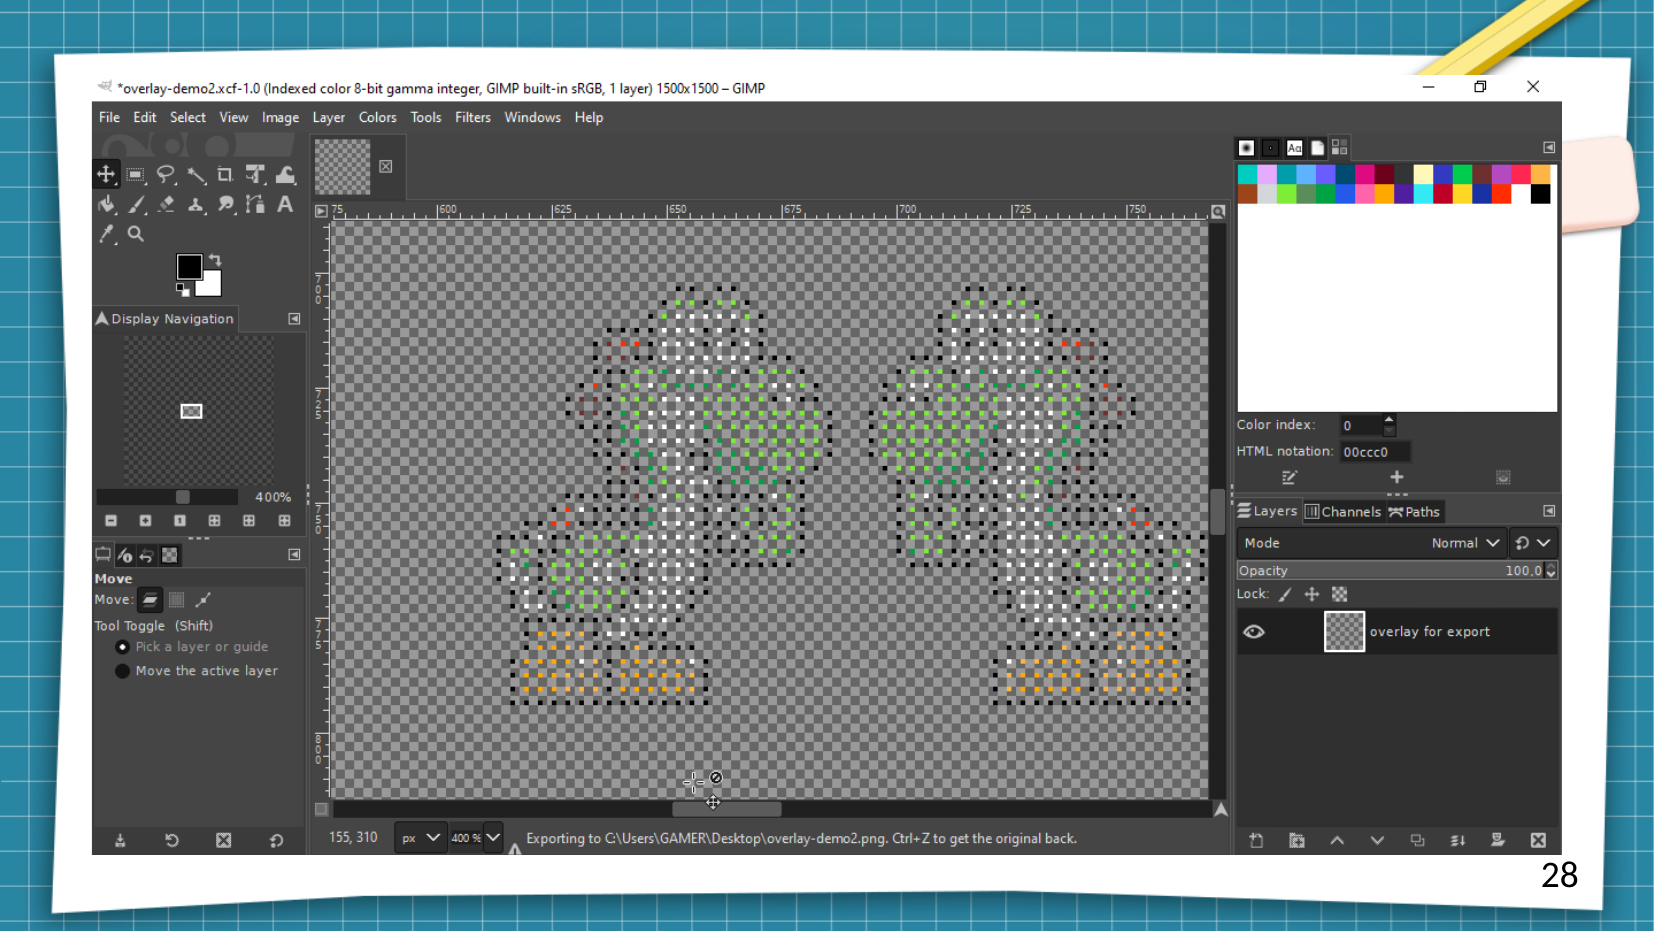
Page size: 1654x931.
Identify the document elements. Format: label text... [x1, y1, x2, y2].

picture [91, 75, 1562, 855]
text_box 28 [1525, 842, 1598, 904]
